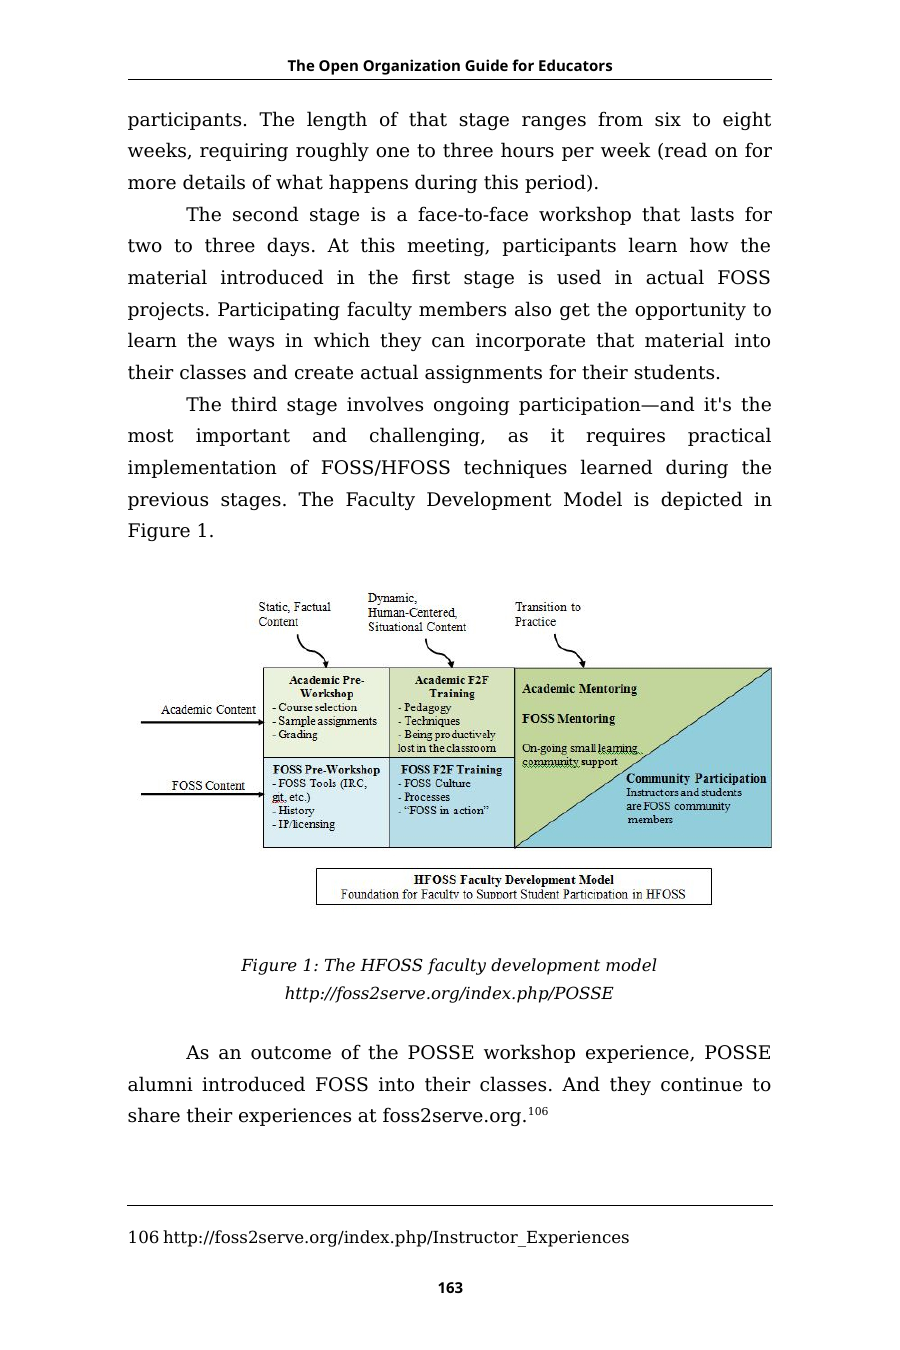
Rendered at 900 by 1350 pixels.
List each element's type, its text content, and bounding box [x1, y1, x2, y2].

text The third stage involves ongoing participation—and it's the most important and challenging, as it requires practical implementation of FOSS/HFOSS techniques learned during the previous stages. The Faculty Development Model is depicted in Figure 1. [127, 394, 772, 542]
text [127, 552, 772, 582]
text http://foss2serve.org/index.php/Instructor_Experiences [127, 1228, 772, 1247]
text As an outcome of the POSSE workshop experience, POSSE alumni introduced FOSS into their classes. And they continue to share their experiences at foss2serve.org. [127, 1042, 772, 1127]
text Figure 1: The HFOSS faculty development model http://foss2serve.org/index.php/POSSE [127, 918, 772, 1003]
text participants. The length of that stage ranges from six to eight weeks, requiring roughly one to three hours per week (read on for more details of what happens during this period). [127, 109, 772, 194]
text The second stage is a face-to-face workshop that lasts for two to three days. At this meeting, participants learn how the material introduced in the first stage is used in actual FOSS projects. Participating faculty members also get the opportunity to learn the ways in which they can incorporate that material into their classes and create actual assignments for their students. [127, 204, 772, 384]
picture [120, 582, 781, 918]
